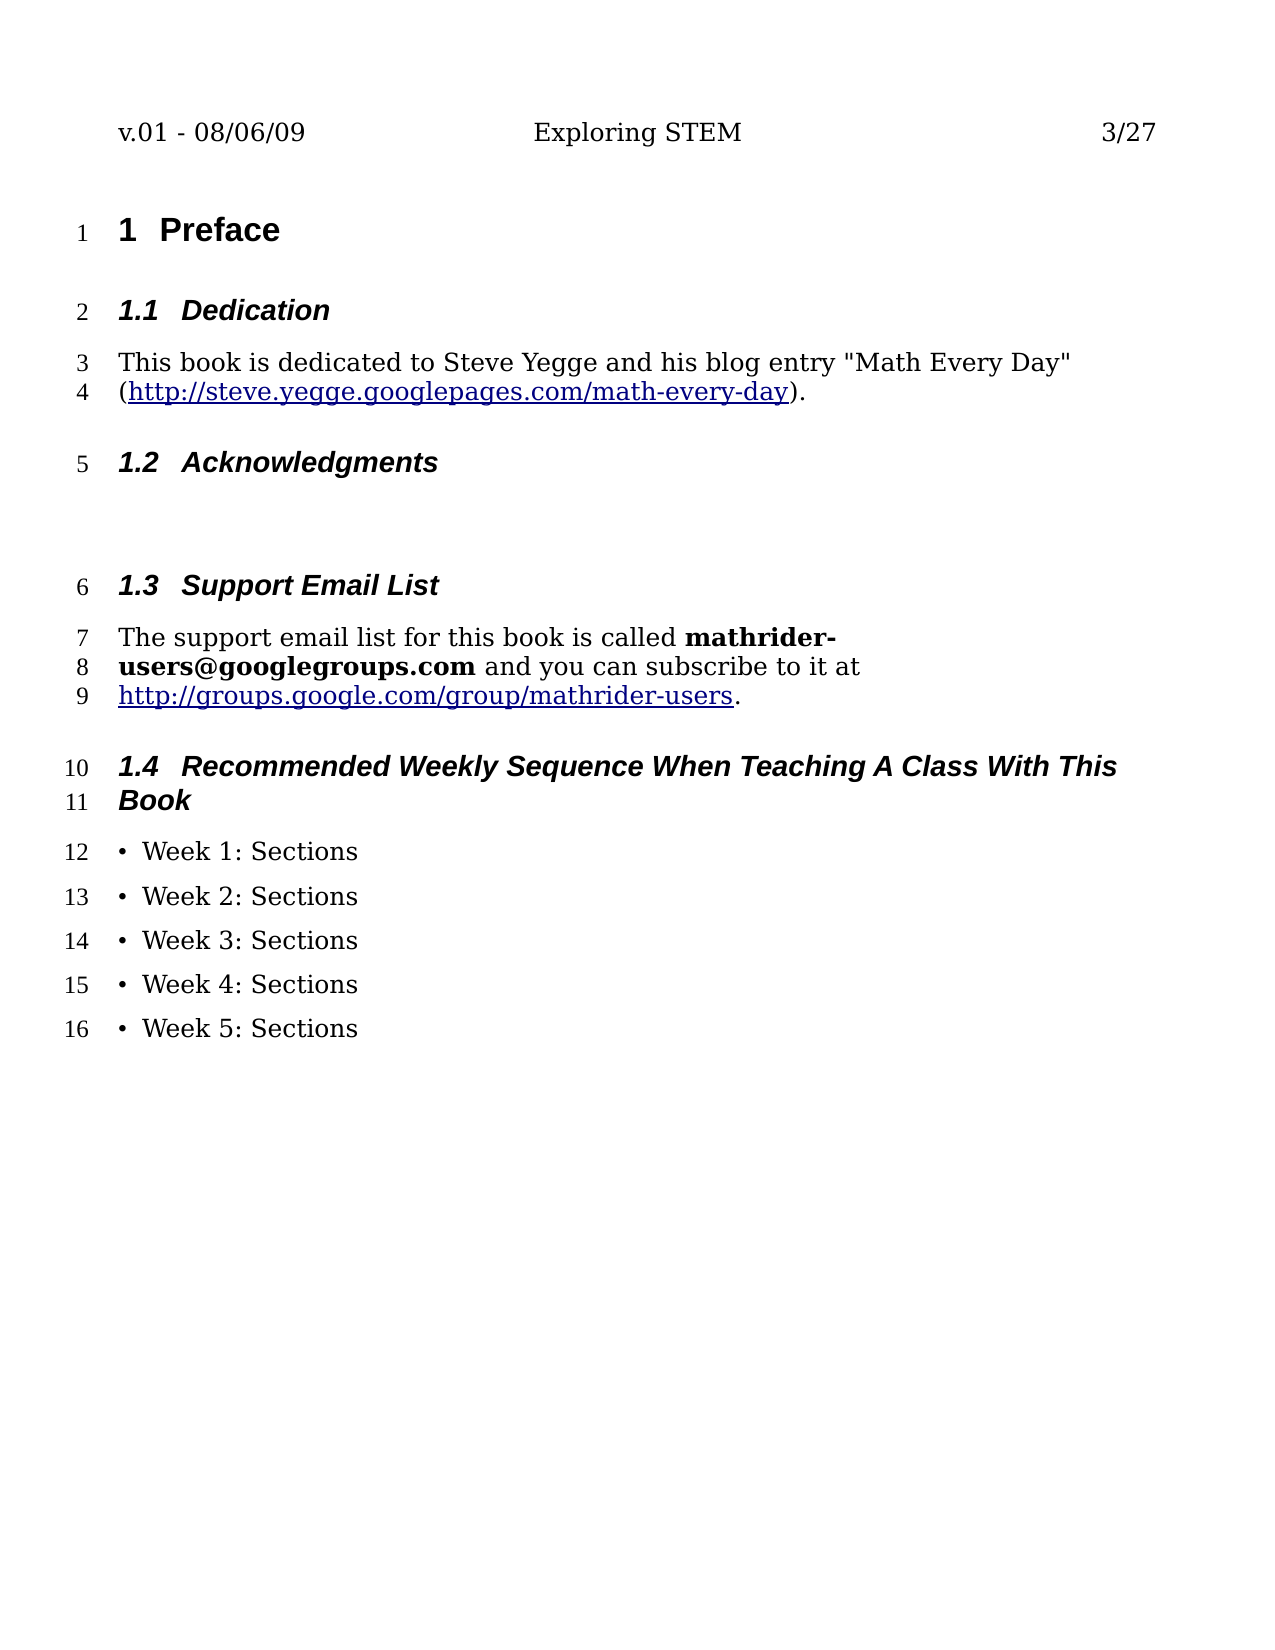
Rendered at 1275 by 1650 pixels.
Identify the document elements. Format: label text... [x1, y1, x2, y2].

list Week 1: Sections [118, 837, 1157, 867]
list Week 4: Sections [118, 970, 1157, 999]
subtitle Preface [118, 210, 1157, 248]
subtitle Dedication [118, 293, 1157, 327]
text The support email list for this book is called mathrider-users@googlegroups.com and you can subscribe to it at http://groups.google.com/group/mathrider-users. [118, 622, 1157, 710]
text This book is dedicated to Steve Yegge and his blog entry "Math Every Day" (http://steve.yegge.googlepages.com/math-every-day). [118, 348, 1157, 406]
list Week 5: Sections [118, 1014, 1157, 1043]
list Week 3: Sections [118, 926, 1157, 955]
list Week 2: Sections [118, 882, 1157, 911]
subtitle Support Email List [118, 568, 1157, 602]
subtitle Recommended Weekly Sequence When Teaching A Class With This Book [118, 749, 1157, 817]
subtitle Acknowledgments [118, 445, 1157, 479]
